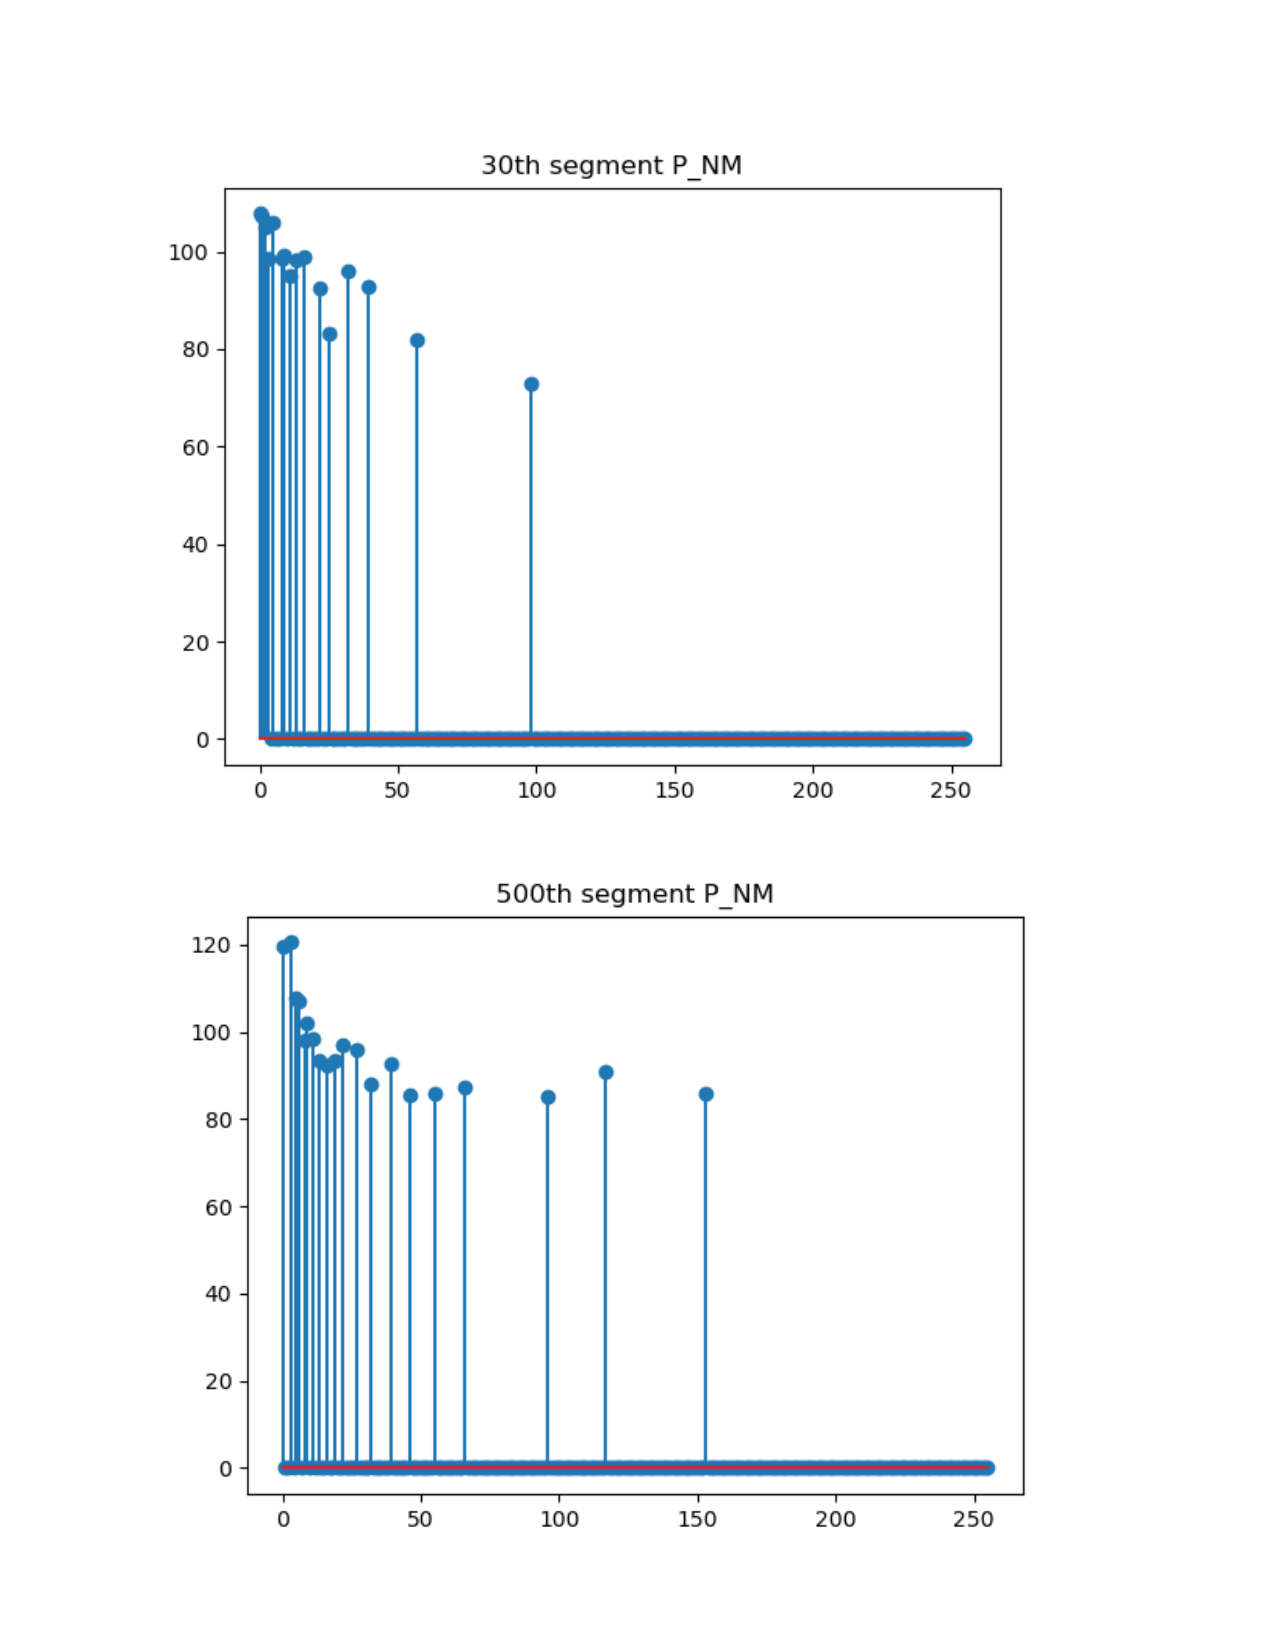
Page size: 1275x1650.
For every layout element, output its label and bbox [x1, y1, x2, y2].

picture [163, 856, 1053, 1563]
picture [137, 129, 1060, 834]
